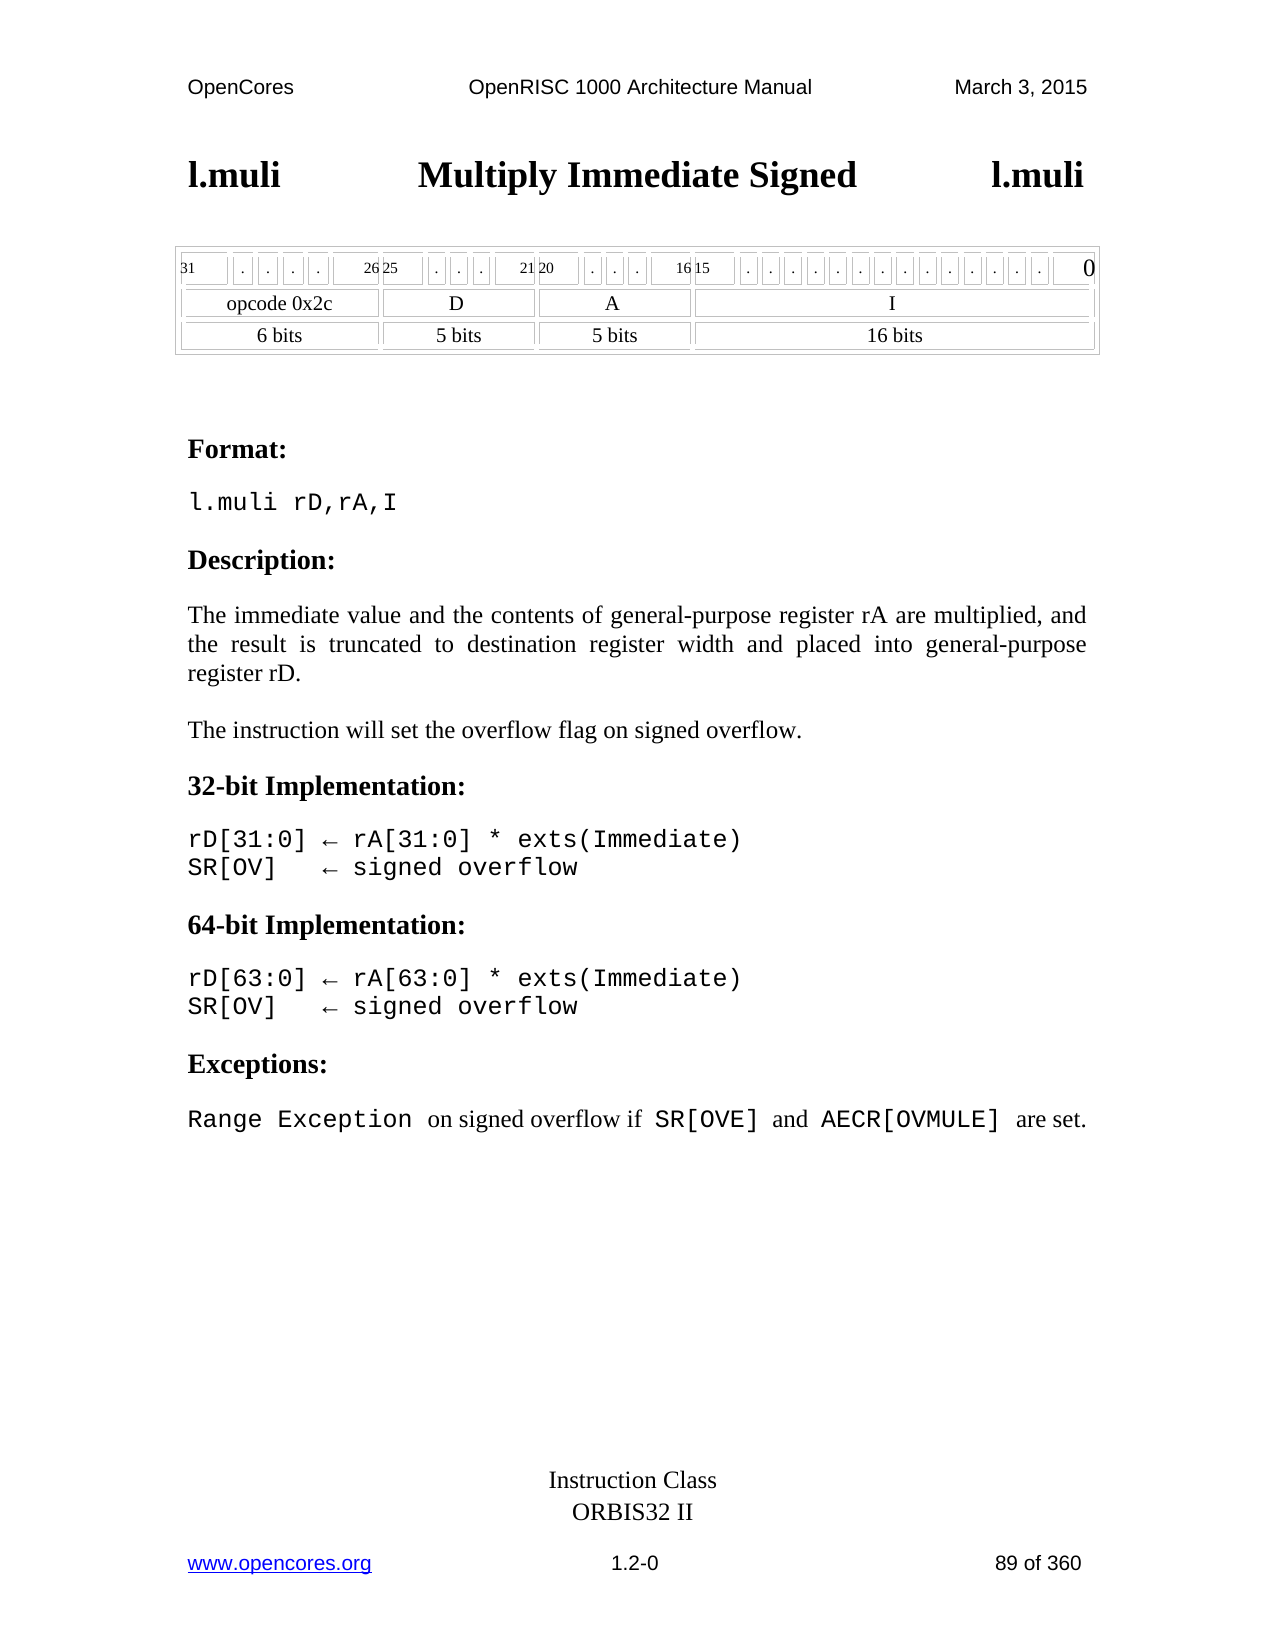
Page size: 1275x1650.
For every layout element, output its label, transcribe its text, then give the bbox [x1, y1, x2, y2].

text The immediate value and the contents of general-purpose register rA are multiplied, and the result is truncated to destination register width and placed into general-purpose register rD. [187, 600, 1087, 687]
text Description: [187, 543, 1087, 575]
text Exceptions: [187, 1047, 1087, 1079]
text Format: [187, 432, 1087, 464]
text 32-bit Implementation: [187, 769, 1087, 801]
text Range Exception on signed overflow if SR[OVE] and AECR[OVMULE] are set. [187, 1104, 1087, 1135]
text The instruction will set the overflow flag on signed overflow. [187, 715, 1087, 744]
text rD[31:0] ← rA[31:0] * exts(Immediate) SR[OV] ← signed overflow [187, 826, 1087, 883]
text l.muli rD,rA,I [187, 489, 1087, 518]
text 64-bit Implementation: [187, 908, 1087, 941]
text rD[63:0] ← rA[63:0] * exts(Immediate) SR[OV] ← signed overflow [187, 966, 1087, 1022]
